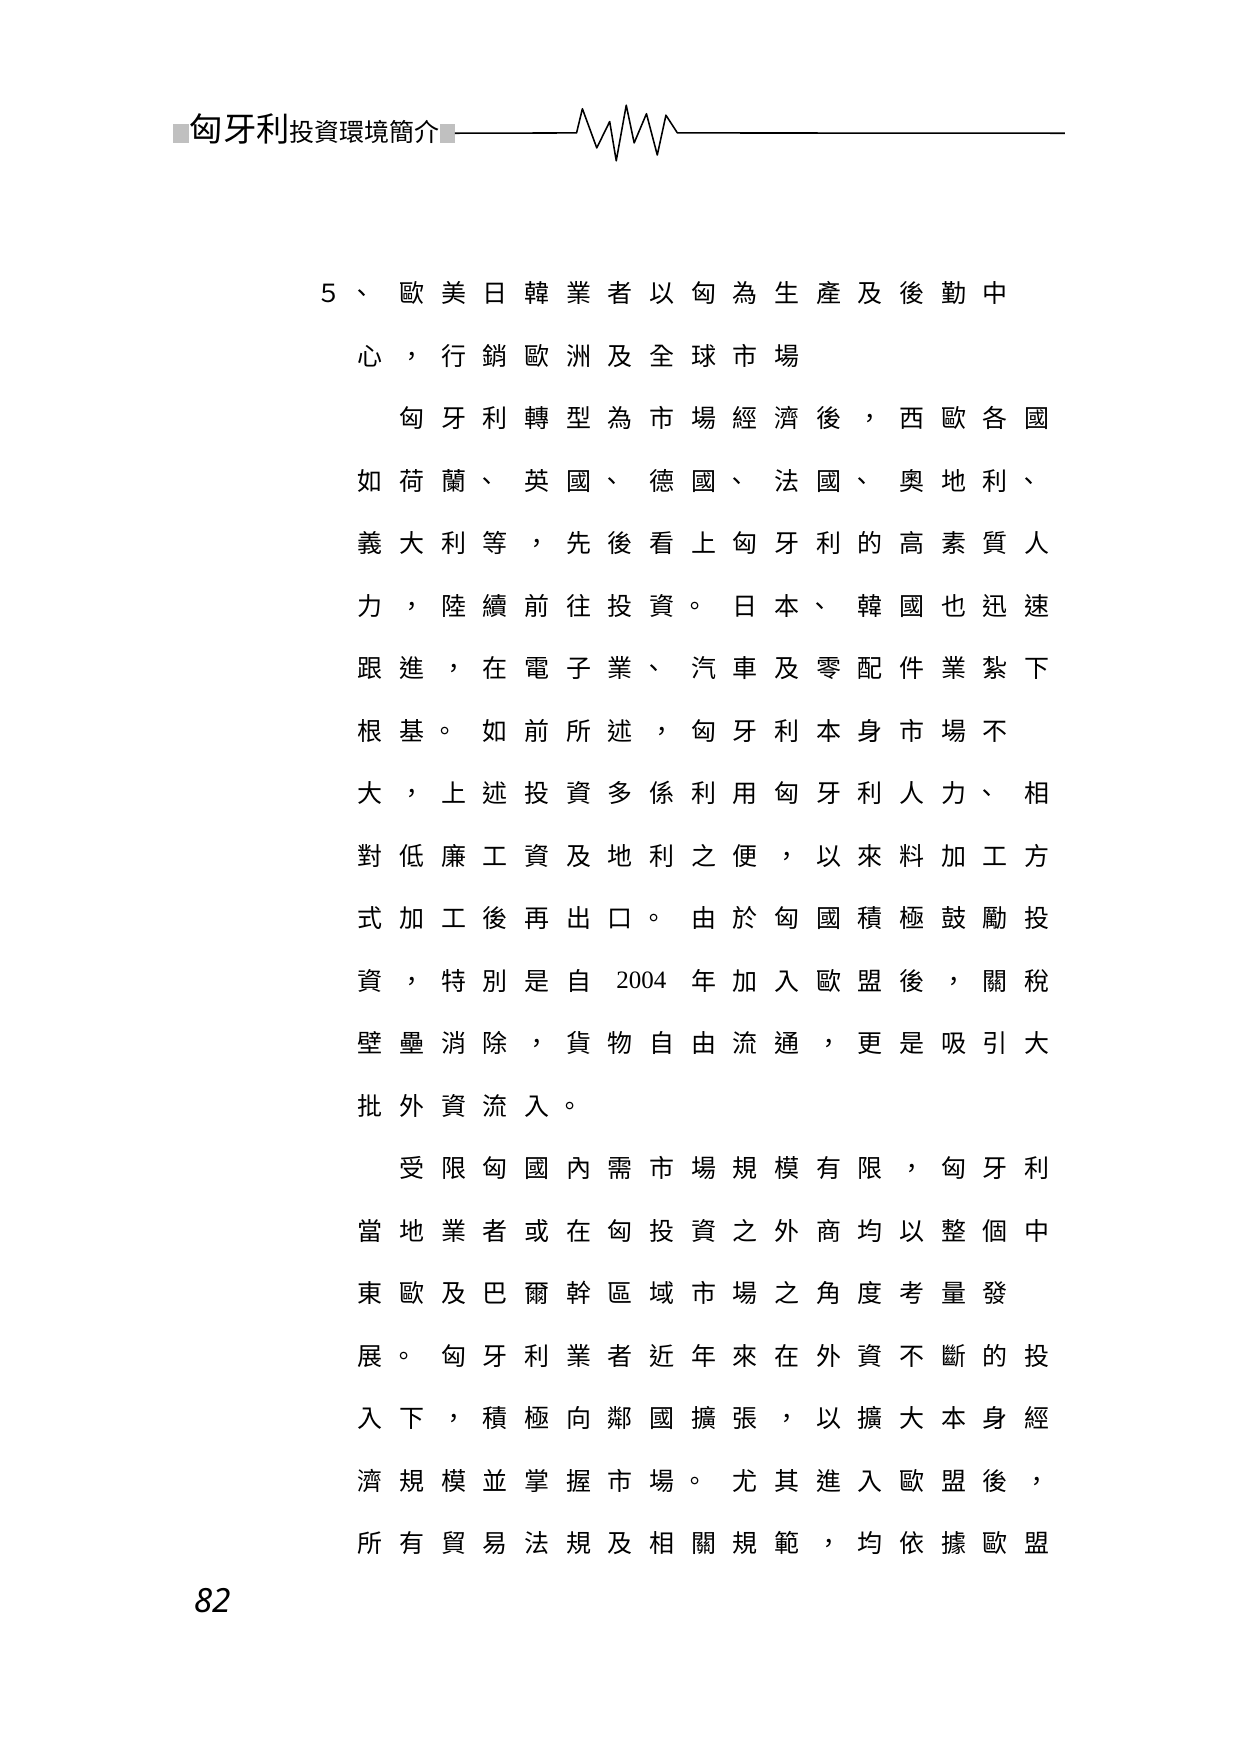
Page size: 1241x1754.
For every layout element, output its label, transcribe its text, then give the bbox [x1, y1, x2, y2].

text 受限匈國內需市場規模有限，匈牙利當地業者或在匈投資之外商均以整個中東歐及巴爾幹區域市場之角度考量發展。匈牙利業者近年來在外資不斷的投入下，積極向鄰國擴張，以擴大本身經濟規模並掌握市場。尤其進入歐盟後，所有貿易法規及相關規範，均依據歐盟 [330, 1125, 1058, 1563]
text 匈牙利轉型為市場經濟後，西歐各國如荷蘭、英國、德國、法國、奧地利、義大利等，先後看上匈牙利的高素質人力，陸續前往投資。日本、韓國也迅速跟進，在電子業、汽車及零配件業紮下根基。如前所述，匈牙利本身市場不大，上述投資多係利用匈牙利人力、相對低廉工資及地利之便，以來料加工方式加工後再出口。由於匈國積極鼓勵投資，特別是自2004年加入歐盟後，關稅壁壘消除，貨物自由流通，更是吸引大批外資流入。 [330, 375, 1058, 1125]
text ５、歐美日韓業者以匈為生產及後勤中心，行銷歐洲及全球市場 [281, 250, 1058, 375]
